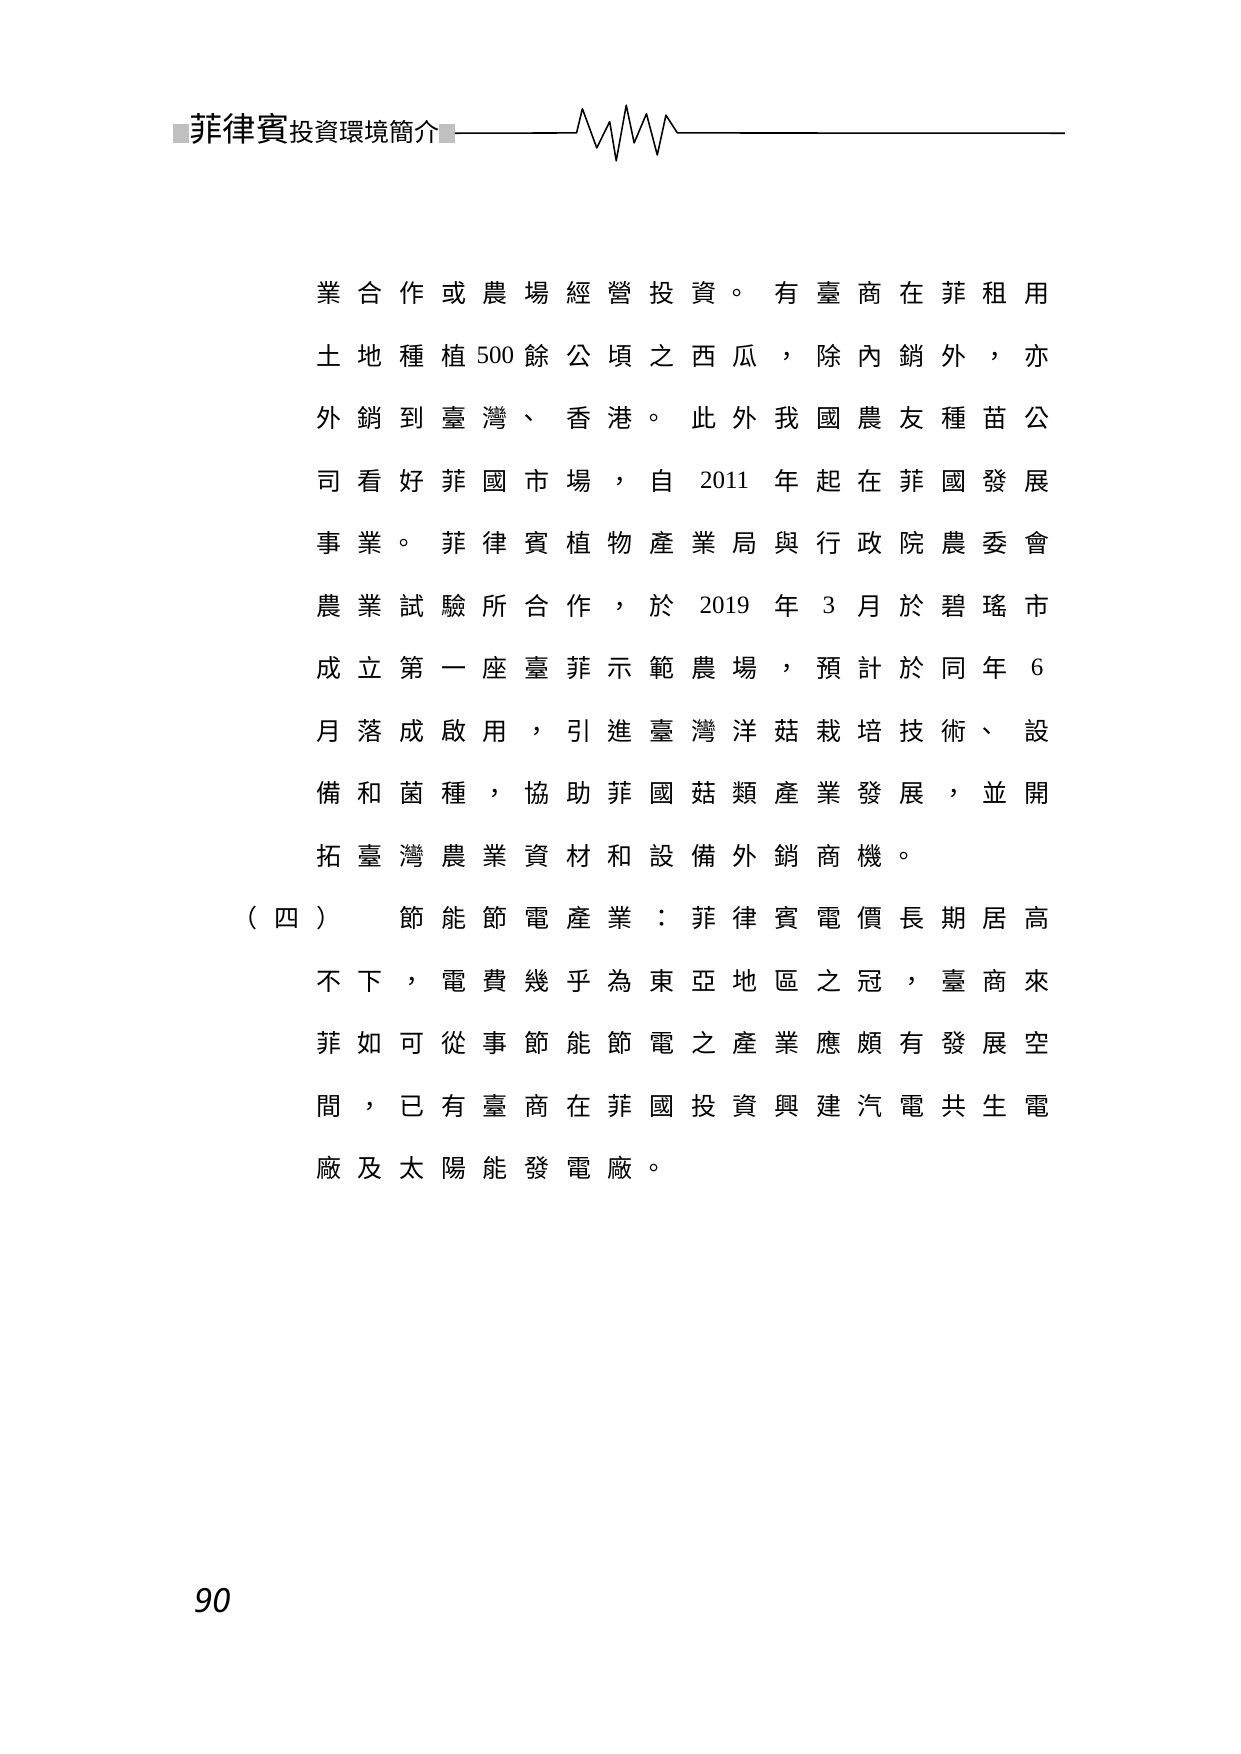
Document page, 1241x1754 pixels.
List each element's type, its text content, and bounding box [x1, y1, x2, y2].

text 業合作或農場經營投資。有臺商在菲租用土地種植500餘公頃之西瓜，除內銷外，亦外銷到臺灣、香港。此外我國農友種苗公司看好菲國市場，自2011年起在菲國發展事業。菲律賓植物產業局與行政院農委會農業試驗所合作，於2019年3月於碧瑤市成立第一座臺菲示範農場，預計於同年6月落成啟用，引進臺灣洋菇栽培技術、設備和菌種，協助菲國菇類產業發展，並開拓臺灣農業資材和設備外銷商機。 [207, 250, 1058, 875]
text （四） 節能節電產業：菲律賓電價長期居高不下，電費幾乎為東亞地區之冠，臺商來菲如可從事節能節電之產業應頗有發展空間，已有臺商在菲國投資興建汽電共生電廠及太陽能發電廠。 [207, 875, 1058, 1188]
